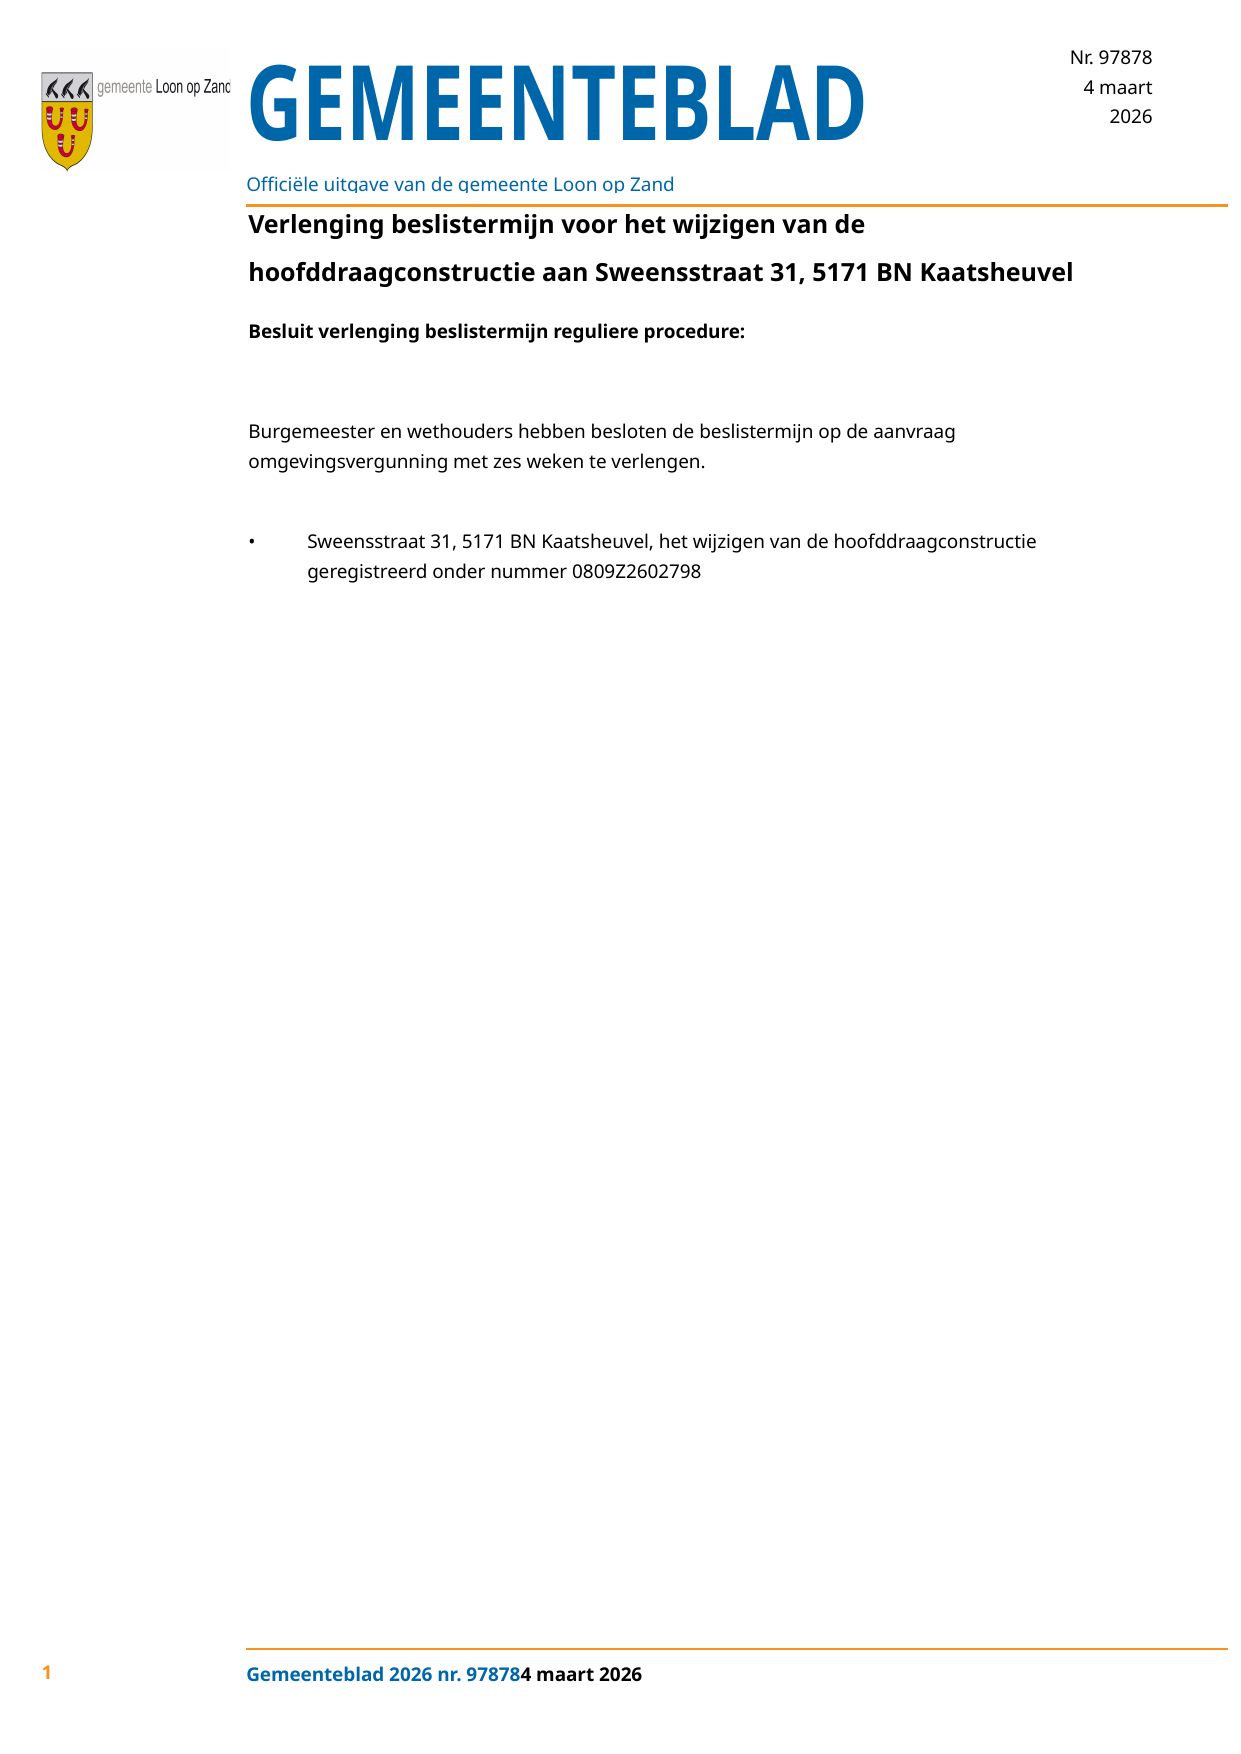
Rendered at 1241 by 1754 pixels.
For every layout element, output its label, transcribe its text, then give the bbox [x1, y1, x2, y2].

text Burgemeester en wethouders hebben besloten de beslistermijn op de aanvraag omgevingsvergunning met zes weken te verlengen. [248, 419, 1152, 474]
text Besluit verlenging beslistermijn reguliere procedure: [248, 318, 1152, 344]
text Verlenging beslistermijn voor het wijzigen van de hoofddraagconstructie aan Sweensstraat 31, 5171 BN Kaatsheuvel [248, 207, 1152, 288]
list Sweensstraat 31, 5171 BN Kaatsheuvel, het wijzigen van de hoofddraagconstructie geregistreerd onder nummer 0809Z2602798 [248, 528, 1152, 584]
picture [41, 47, 231, 172]
